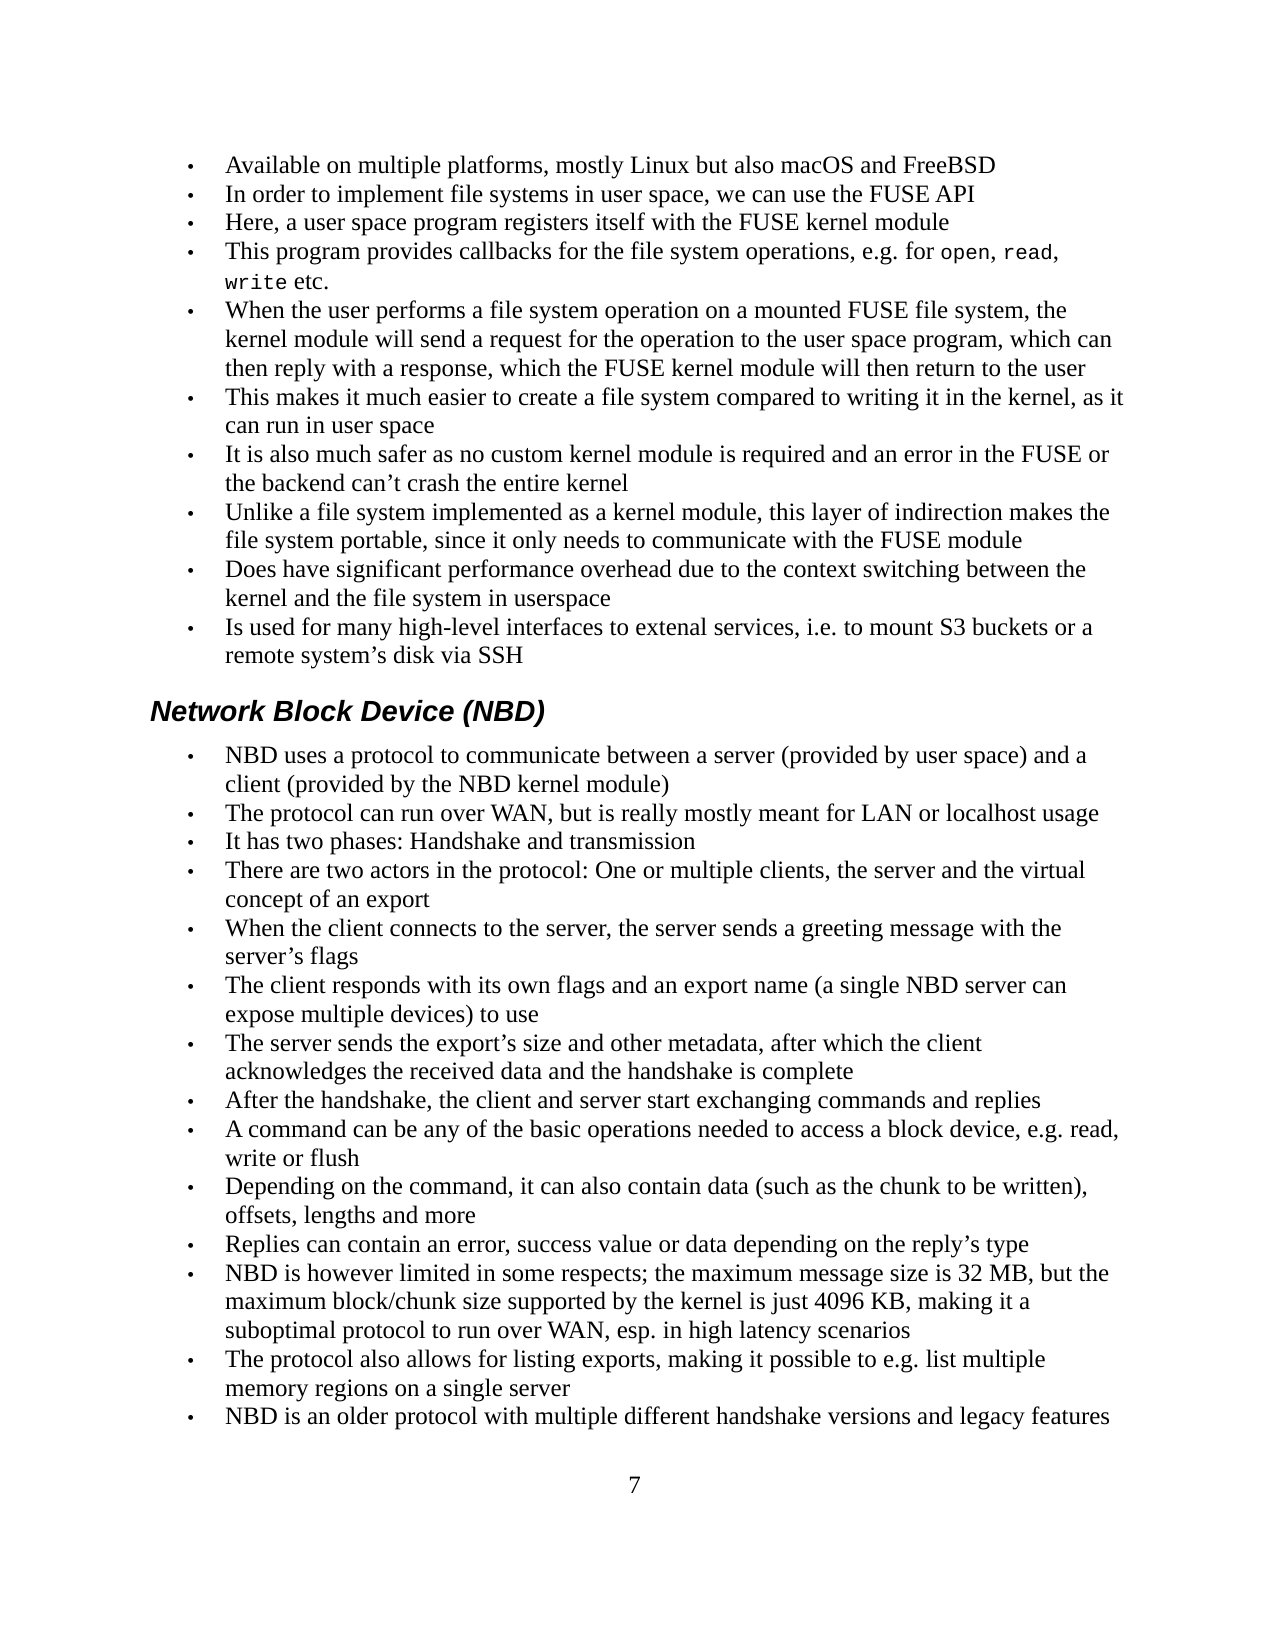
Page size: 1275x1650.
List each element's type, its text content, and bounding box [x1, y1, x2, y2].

list When the client connects to the server, the server sends a greeting message with the server’s flags [187, 913, 1125, 970]
list The protocol can run over WAN, but is really mostly meant for LAN or localhost usage [187, 798, 1125, 826]
list It is also much safer as no custom kernel module is required and an error in the FUSE or the backend can’t crash the entire kernel [187, 439, 1125, 497]
list Replies can contain an error, success value or data depending on the reply’s type [187, 1229, 1125, 1258]
list When the user performs a file system operation on a mounted FUSE file system, the kernel module will send a request for the operation to the user space program, which can then reply with a response, which the FUSE kernel module will then return to the user [187, 295, 1125, 382]
list Unlike a file system implemented as a kernel module, this layer of indirection makes the file system portable, since it only needs to communicate with the FUSE module [187, 497, 1125, 554]
list After the handshake, the client and server start exchanging commands and replies [187, 1085, 1125, 1114]
list NBD is however limited in some respects; the maximum message size is 32 MB, but the maximum block/chunk size supported by the kernel is just 4096 KB, making it a suboptimal protocol to run over WAN, esp. in high latency scenarios [187, 1258, 1125, 1344]
list The protocol also allows for listing exports, making it possible to e.g. list multiple memory regions on a single server [187, 1344, 1125, 1401]
list A command can be any of the basic operations needed to access a block device, e.g. read, write or flush [187, 1114, 1125, 1171]
list NBD uses a protocol to communicate between a server (provided by user space) and a client (provided by the NBD kernel module) [187, 740, 1125, 798]
list Does have significant performance overhead due to the context switching between the kernel and the file system in userspace [187, 554, 1125, 612]
list Is used for many high-level interfaces to extenal services, i.e. to mount S3 buckets or a remote system’s disk via SSH [187, 612, 1125, 669]
list There are two actors in the protocol: One or multiple clients, the server and the virtual concept of an export [187, 855, 1125, 913]
list In order to implement file systems in user space, we can use the FUSE API [187, 179, 1125, 207]
list It has two phases: Handshake and transmission [187, 826, 1125, 855]
list Available on multiple platforms, mostly Linux but also macOS and FreeBSD [187, 150, 1125, 179]
list The server sends the export’s size and other metadata, after which the client acknowledges the received data and the handshake is complete [187, 1028, 1125, 1085]
subtitle Network Block Device (NBD) [150, 694, 1125, 728]
list Depending on the command, it can also contain data (such as the chunk to be written), offsets, lengths and more [187, 1171, 1125, 1229]
list The client responds with its own flags and an export name (a single NBD server can expose multiple devices) to use [187, 970, 1125, 1028]
list NBD is an older protocol with multiple different handshake versions and legacy features [187, 1401, 1125, 1430]
list Here, a user space program registers itself with the FUSE kernel module [187, 207, 1125, 236]
list This makes it much easier to create a file system compared to writing it in the kernel, as it can run in user space [187, 382, 1125, 439]
list This program provides callbacks for the file system operations, e.g. for open, read, write etc. [187, 236, 1125, 295]
